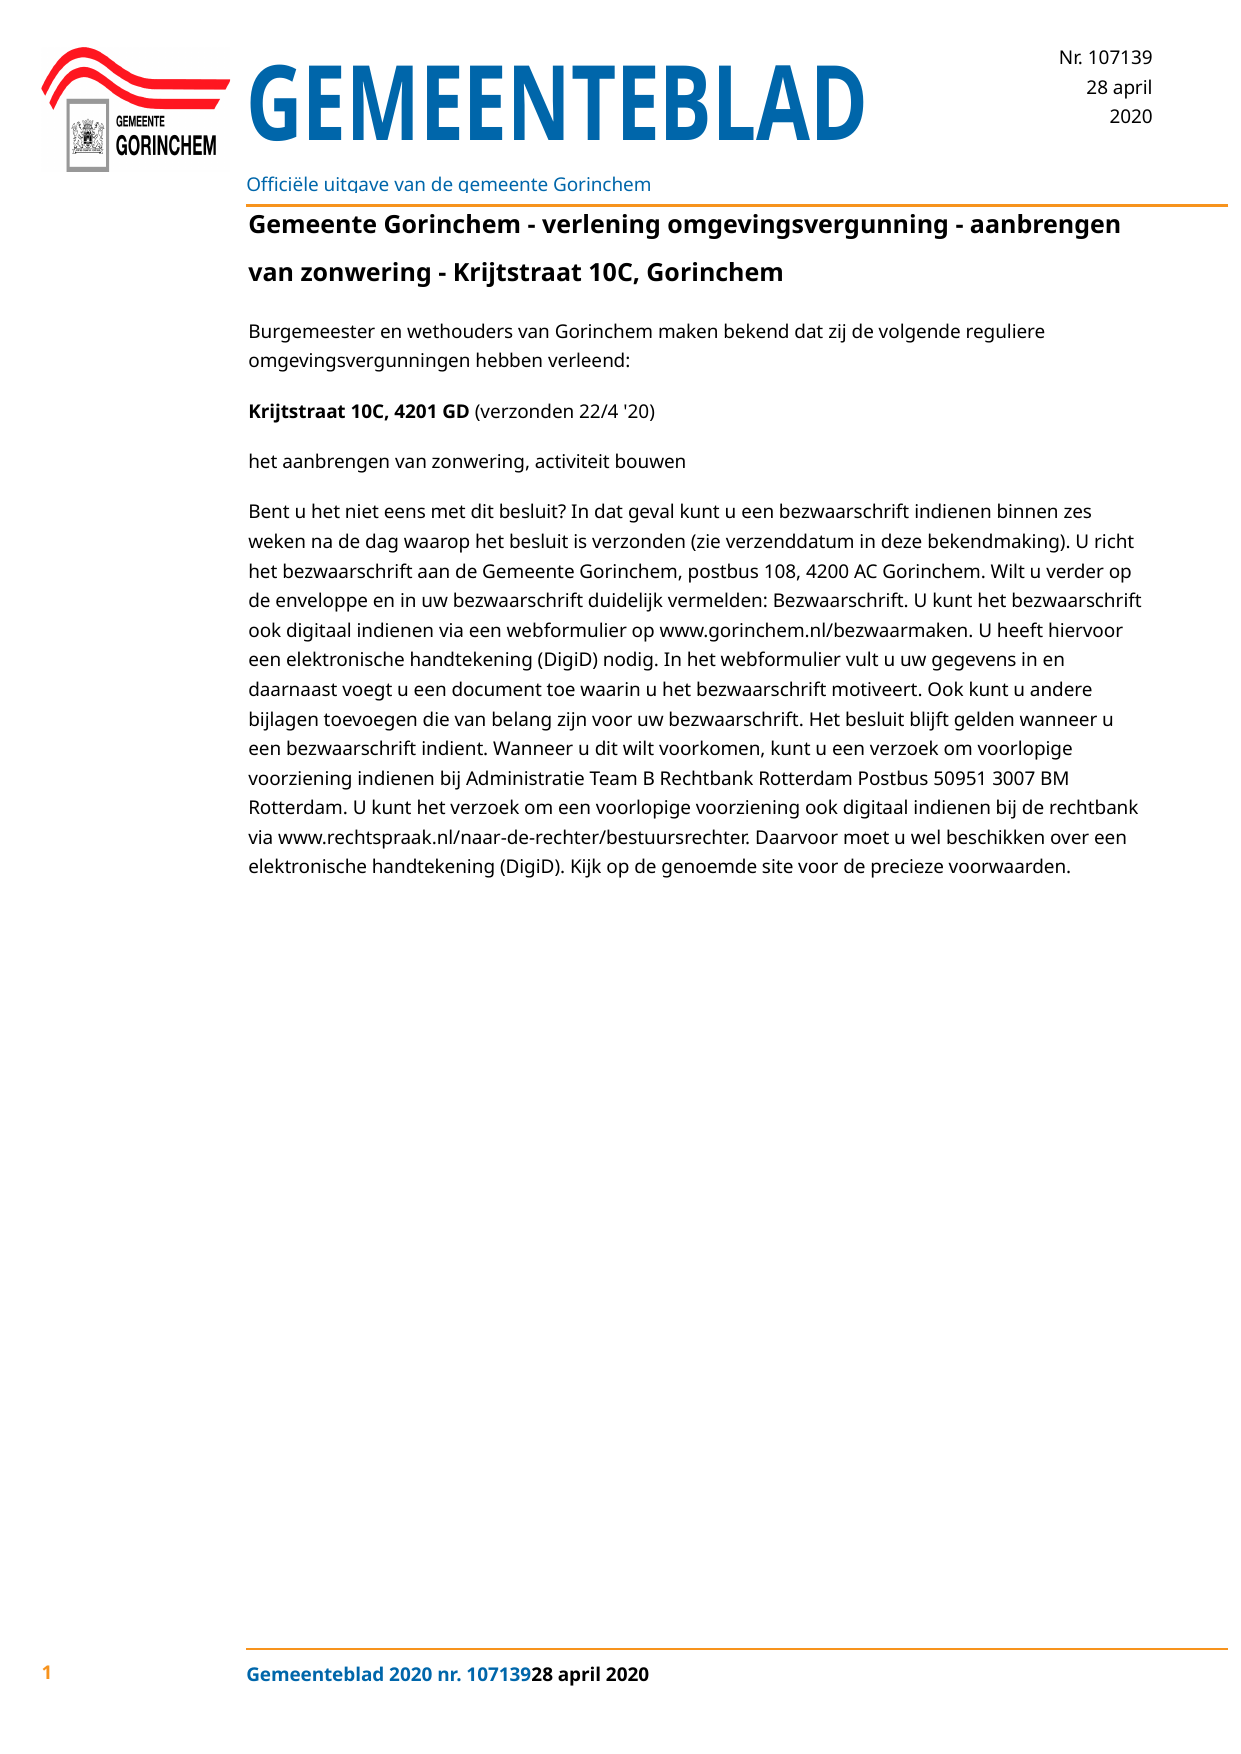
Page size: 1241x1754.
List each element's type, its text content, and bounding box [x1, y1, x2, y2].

text Bent u het niet eens met dit besluit? In dat geval kunt u een bezwaarschrift indienen binnen zes weken na de dag waarop het besluit is verzonden (zie verzenddatum in deze bekendmaking). U richt het bezwaarschrift aan de Gemeente Gorinchem, postbus 108, 4200 AC Gorinchem. Wilt u verder op de enveloppe en in uw bezwaarschrift duidelijk vermelden: Bezwaarschrift. U kunt het bezwaarschrift ook digitaal indienen via een webformulier op www.gorinchem.nl/bezwaarmaken. U heeft hiervoor een elektronische handtekening (DigiD) nodig. In het webformulier vult u uw gegevens in en daarnaast voegt u een document toe waarin u het bezwaarschrift motiveert. Ook kunt u andere bijlagen toevoegen die van belang zijn voor uw bezwaarschrift. Het besluit blijft gelden wanneer u een bezwaarschrift indient. Wanneer u dit wilt voorkomen, kunt u een verzoek om voorlopige voorziening indienen bij Administratie Team B Rechtbank Rotterdam Postbus 50951 3007 BM Rotterdam. U kunt het verzoek om een voorlopige voorziening ook digitaal indienen bij de rechtbank via www.rechtspraak.nl/naar-de-rechter/bestuursrechter. Daarvoor moet u wel beschikken over een elektronische handtekening (DigiD). Kijk op de genoemde site voor de precieze voorwaarden. [248, 499, 1152, 879]
text Gemeente Gorinchem - verlening omgevingsvergunning - aanbrengen van zonwering - Krijtstraat 10C, Gorinchem [248, 207, 1152, 288]
picture [41, 47, 231, 172]
text Burgemeester en wethouders van Gorinchem maken bekend dat zij de volgende reguliere omgevingsvergunningen hebben verleend: [248, 318, 1152, 373]
text Krijtstraat 10C, 4201 GD (verzonden 22/4 '20) [248, 398, 1152, 424]
text het aanbrengen van zonwering, activiteit bouwen [248, 448, 1152, 474]
